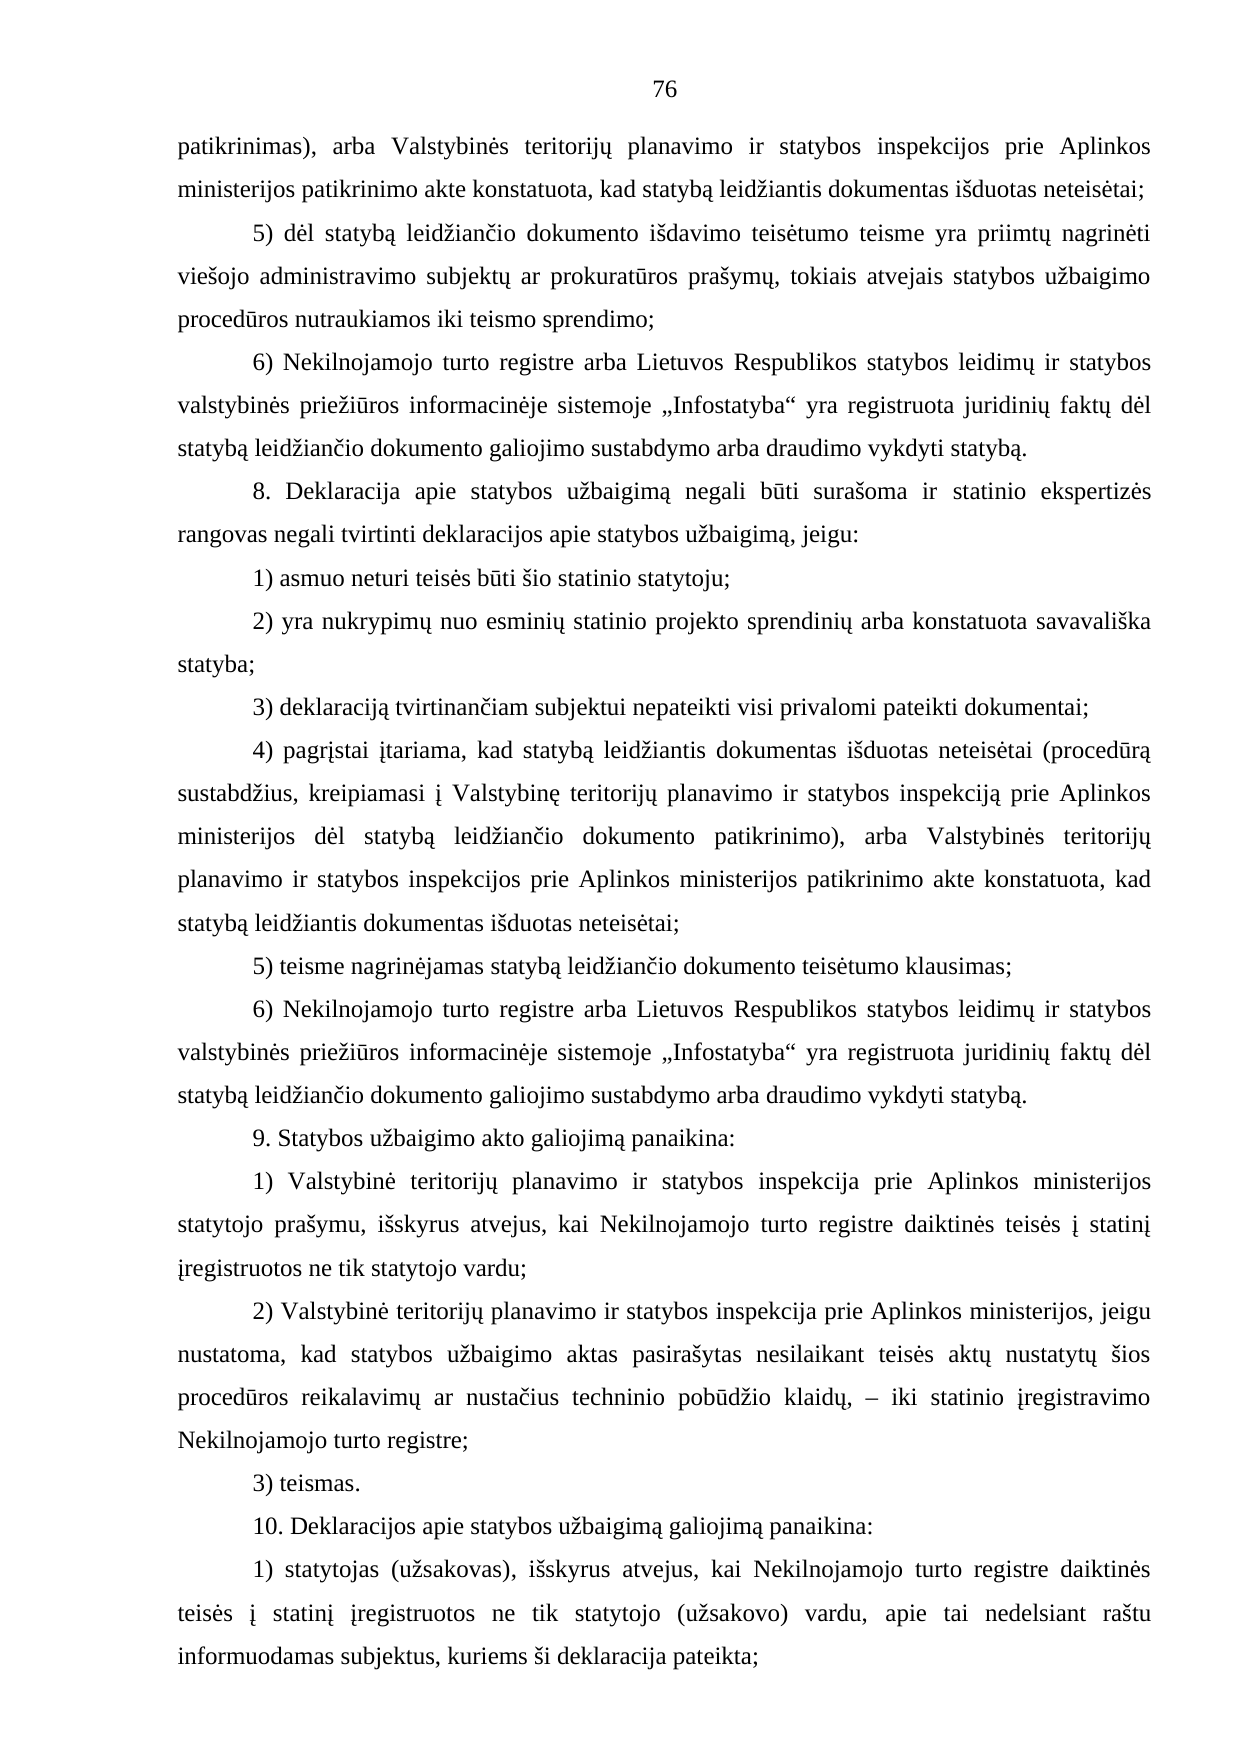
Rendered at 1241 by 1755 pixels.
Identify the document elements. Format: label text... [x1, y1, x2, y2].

text 3) deklaraciją tvirtinančiam subjektui nepateikti visi privalomi pateikti dokumentai; [177, 692, 1152, 721]
text 6) Nekilnojamojo turto registre arba Lietuvos Respublikos statybos leidimų ir statybos valstybinės priežiūros informacinėje sistemoje „Infostatyba“ yra registruota juridinių faktų dėl statybą leidžiančio dokumento galiojimo sustabdymo arba draudimo vykdyti statybą. [177, 347, 1152, 462]
text 2) Valstybinė teritorijų planavimo ir statybos inspekcija prie Aplinkos ministerijos, jeigu nustatoma, kad statybos užbaigimo aktas pasirašytas nesilaikant teisės aktų nustatytų šios procedūros reikalavimų ar nustačius techninio pobūdžio klaidų, – iki statinio įregistravimo Nekilnojamojo turto registre; [177, 1296, 1152, 1454]
text 4) pagrįstai įtariama, kad statybą leidžiantis dokumentas išduotas neteisėtai (procedūrą sustabdžius, kreipiamasi į Valstybinę teritorijų planavimo ir statybos inspekciją prie Aplinkos ministerijos dėl statybą leidžiančio dokumento patikrinimo), arba Valstybinės teritorijų planavimo ir statybos inspekcijos prie Aplinkos ministerijos patikrinimo akte konstatuota, kad statybą leidžiantis dokumentas išduotas neteisėtai; [177, 735, 1152, 936]
text 8. Deklaracija apie statybos užbaigimą negali būti surašoma ir statinio ekspertizės rangovas negali tvirtinti deklaracijos apie statybos užbaigimą, jeigu: [177, 476, 1152, 548]
text 5) dėl statybą leidžiančio dokumento išdavimo teisėtumo teisme yra priimtų nagrinėti viešojo administravimo subjektų ar prokuratūros prašymų, tokiais atvejais statybos užbaigimo procedūros nutraukiamos iki teismo sprendimo; [177, 218, 1152, 333]
text 1) Valstybinė teritorijų planavimo ir statybos inspekcija prie Aplinkos ministerijos statytojo prašymu, išskyrus atvejus, kai Nekilnojamojo turto registre daiktinės teisės į statinį įregistruotos ne tik statytojo vardu; [177, 1166, 1152, 1281]
text 1) statytojas (užsakovas), išskyrus atvejus, kai Nekilnojamojo turto registre daiktinės teisės į statinį įregistruotos ne tik statytojo (užsakovo) vardu, apie tai nedelsiant raštu informuodamas subjektus, kuriems ši deklaracija pateikta; [177, 1554, 1152, 1669]
text 9. Statybos užbaigimo akto galiojimą panaikina: [177, 1123, 1152, 1152]
text 3) teismas. [177, 1468, 1152, 1497]
text 2) yra nukrypimų nuo esminių statinio projekto sprendinių arba konstatuota savavališka statyba; [177, 606, 1152, 678]
text patikrinimas), arba Valstybinės teritorijų planavimo ir statybos inspekcijos prie Aplinkos ministerijos patikrinimo akte konstatuota, kad statybą leidžiantis dokumentas išduotas neteisėtai; [177, 131, 1152, 203]
text 10. Deklaracijos apie statybos užbaigimą galiojimą panaikina: [177, 1511, 1152, 1540]
text 1) asmuo neturi teisės būti šio statinio statytoju; [177, 563, 1152, 591]
text 5) teisme nagrinėjamas statybą leidžiančio dokumento teisėtumo klausimas; [177, 951, 1152, 979]
text 6) Nekilnojamojo turto registre arba Lietuvos Respublikos statybos leidimų ir statybos valstybinės priežiūros informacinėje sistemoje „Infostatyba“ yra registruota juridinių faktų dėl statybą leidžiančio dokumento galiojimo sustabdymo arba draudimo vykdyti statybą. [177, 994, 1152, 1109]
